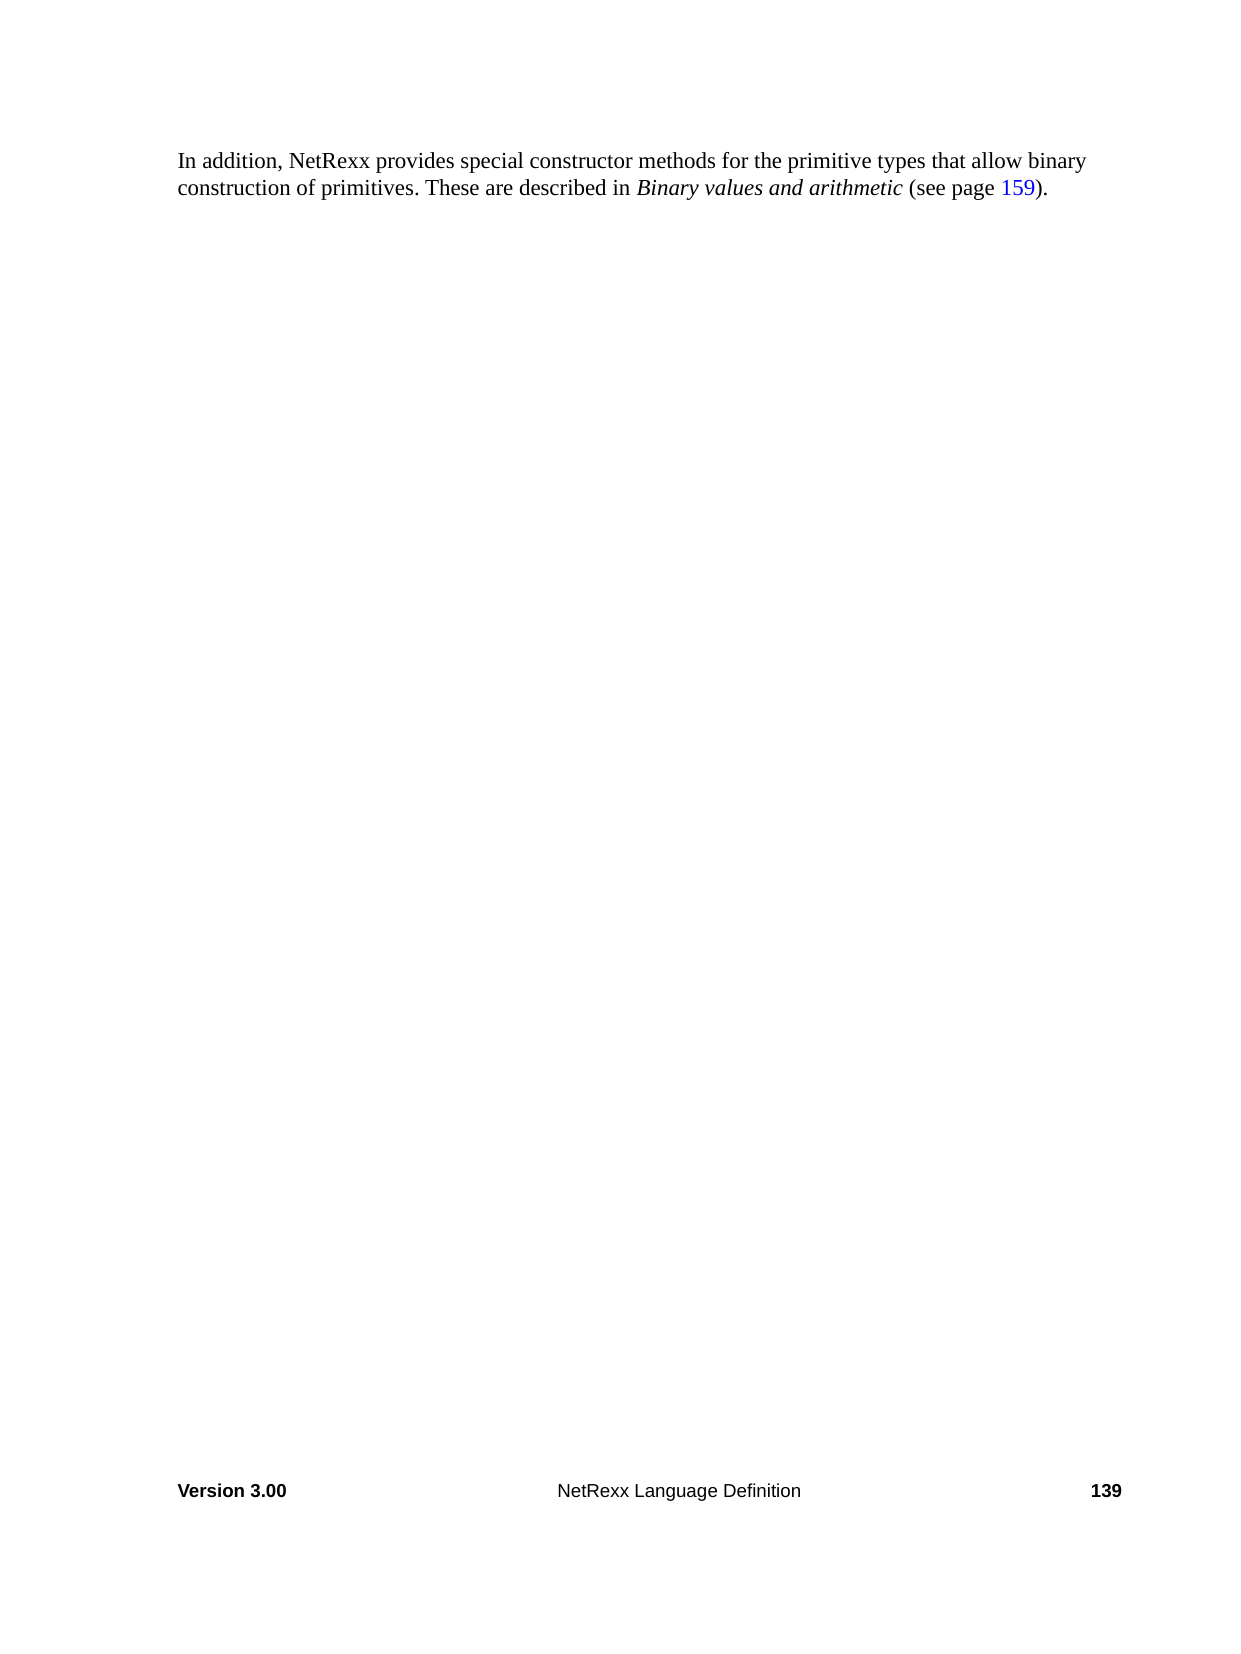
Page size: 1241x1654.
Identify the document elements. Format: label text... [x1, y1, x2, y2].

text In addition, NetRexx provides special constructor methods for the primitive types that allow binary construction of primitives. These are described in Binary values and arithmetic (see page 152). [177, 148, 1122, 200]
